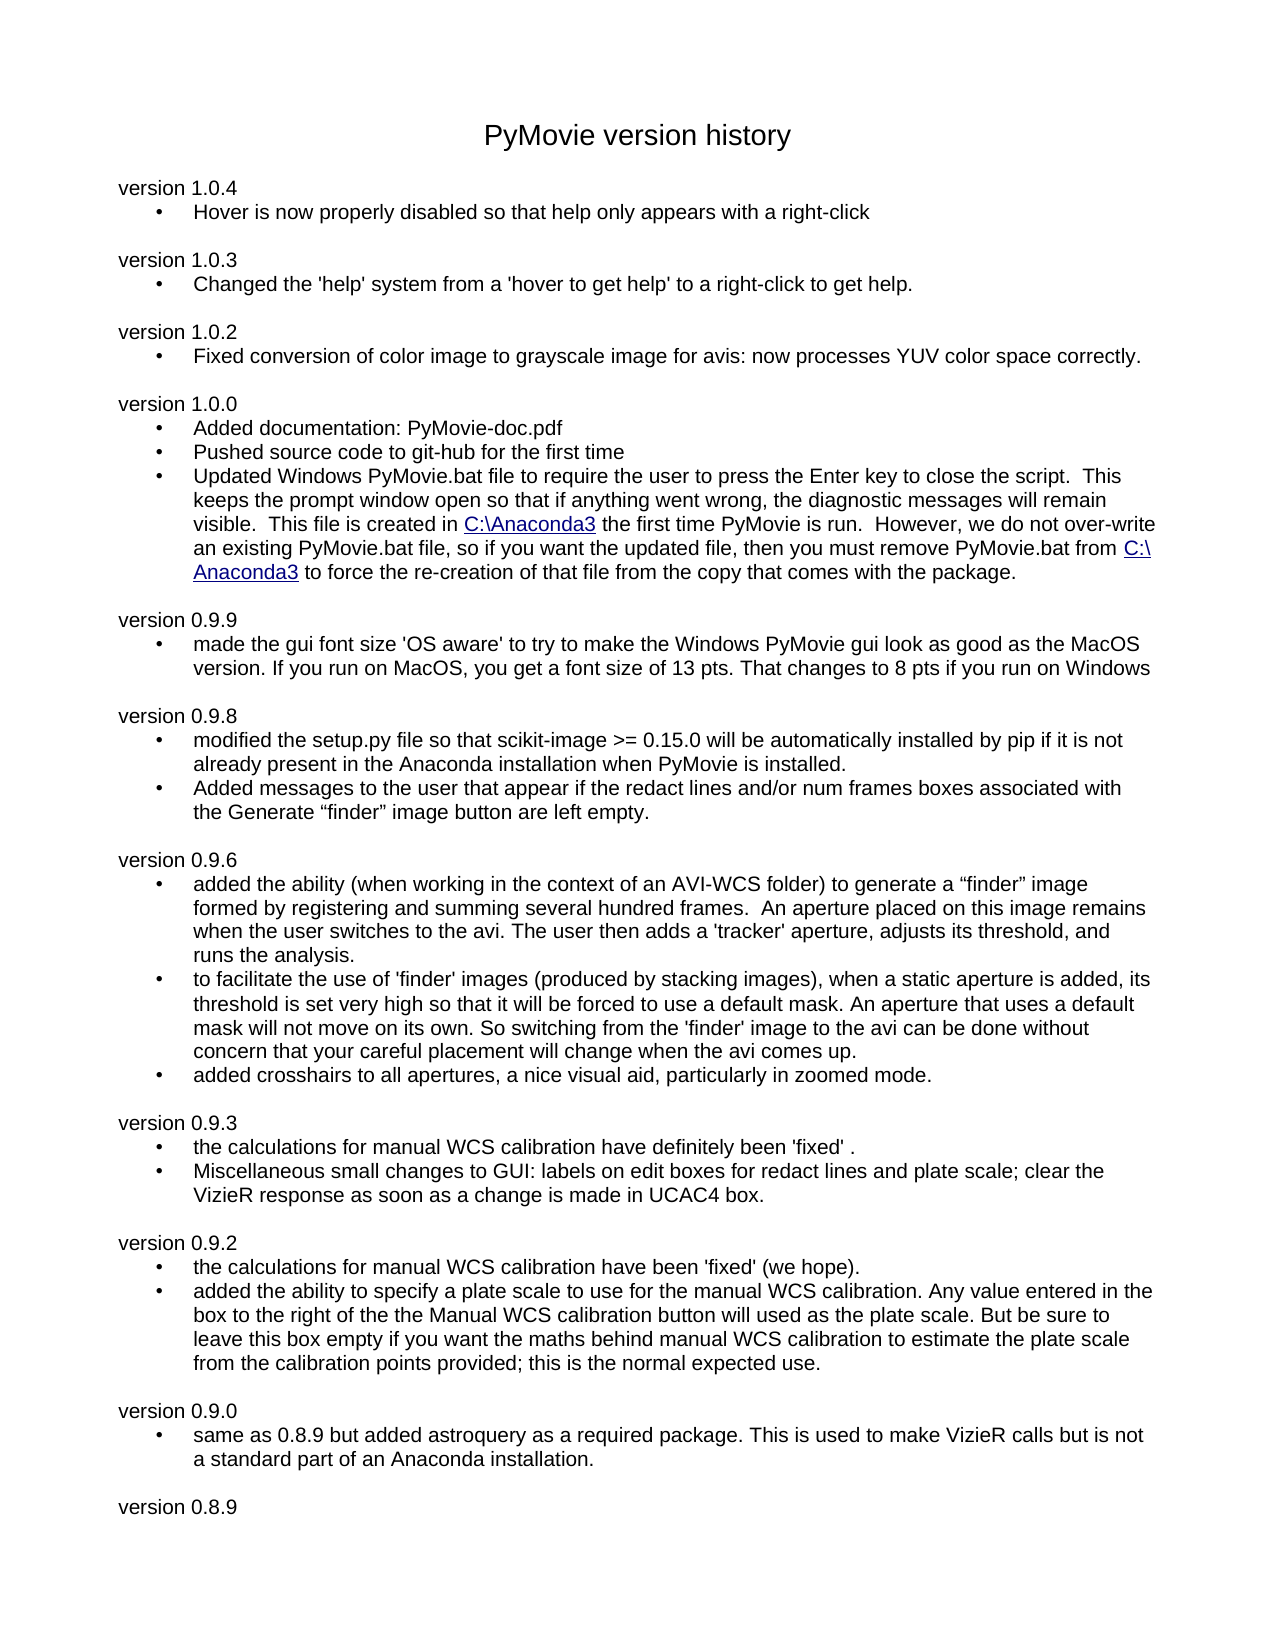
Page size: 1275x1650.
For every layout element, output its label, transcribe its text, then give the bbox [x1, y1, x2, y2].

list added the ability (when working in the context of an AVI-WCS folder) to generate a “finder” image formed by registering and summing several hundred frames. An aperture placed on this image remains when the user switches to the avi. The user then adds a 'tracker' aperture, adjusts its threshold, and runs the analysis. [156, 871, 1157, 967]
list Fixed conversion of color image to grayscale image for avis: now processes YUV color space correctly. [156, 343, 1157, 368]
list Pushed source code to git-hub for the first time [156, 439, 1157, 464]
list Hover is now properly disabled so that help only appears with a right-click [156, 199, 1157, 248]
list to facilitate the use of 'finder' images (produced by stacking images), when a static aperture is added, its threshold is set very high so that it will be forced to use a default mask. An aperture that uses a default mask will not move on its own. So switching from the 'finder' image to the avi can be done without concern that your careful placement will change when the avi comes up. [156, 967, 1157, 1063]
text version 1.0.2 [118, 319, 1157, 343]
text version 0.9.6 [118, 847, 1157, 871]
list made the gui font size 'OS aware' to try to make the Windows PyMovie gui look as good as the MacOS version. If you run on MacOS, you get a font size of 13 pts. That changes to 8 pts if you run on Windows [156, 631, 1157, 703]
list added the ability to specify a plate scale to use for the manual WCS calibration. Any value entered in the box to the right of the the Manual WCS calibration button will used as the plate scale. But be sure to leave this box empty if you want the maths behind manual WCS calibration to estimate the plate scale from the calibration points provided; this is the normal expected use. [156, 1279, 1157, 1399]
text version 0.9.8 [118, 703, 1157, 727]
list the calculations for manual WCS calibration have been 'fixed' (we hope). [156, 1255, 1157, 1279]
text PyMovie version history [118, 118, 1157, 152]
text version 0.8.9 [118, 1495, 1157, 1519]
text version 0.9.3 [118, 1111, 1157, 1135]
text version 1.0.4 [118, 176, 1157, 199]
text version 1.0.0 [118, 392, 1157, 416]
text version 0.9.9 [118, 607, 1157, 631]
list Changed the 'help' system from a 'hover to get help' to a right-click to get help. [156, 272, 1157, 319]
list Added messages to the user that appear if the redact lines and/or num frames boxes associated with the Generate “finder” image button are left empty. [156, 775, 1157, 847]
text version 0.9.0 [118, 1399, 1157, 1423]
text version 1.0.3 [118, 248, 1157, 272]
list modified the setup.py file so that scikit-image >= 0.15.0 will be automatically installed by pip if it is not already present in the Anaconda installation when PyMovie is installed. [156, 727, 1157, 775]
list Added documentation: PyMovie-doc.pdf [156, 416, 1157, 439]
list added crosshairs to all apertures, a nice visual aid, particularly in zoomed mode. [156, 1063, 1157, 1111]
list Updated Windows PyMovie.bat file to require the user to press the Enter key to close the script. This keeps the prompt window open so that if anything went wrong, the diagnostic messages will remain visible. This file is created in C:\Anaconda3 the first time PyMovie is run. However, we do not over-write an existing PyMovie.bat file, so if you want the updated file, then you must remove PyMovie.bat from C:\Anaconda3 to force the re-creation of that file from the copy that comes with the package. [156, 464, 1157, 607]
text version 0.9.2 [118, 1231, 1157, 1255]
list Miscellaneous small changes to GUI: labels on edit boxes for redact lines and plate scale; clear the VizieR response as soon as a change is made in UCAC4 box. [156, 1159, 1157, 1231]
list the calculations for manual WCS calibration have definitely been 'fixed' . [156, 1135, 1157, 1159]
list same as 0.8.9 but added astroquery as a required package. This is used to make VizieR calls but is not a standard part of an Anaconda installation. [156, 1423, 1157, 1495]
